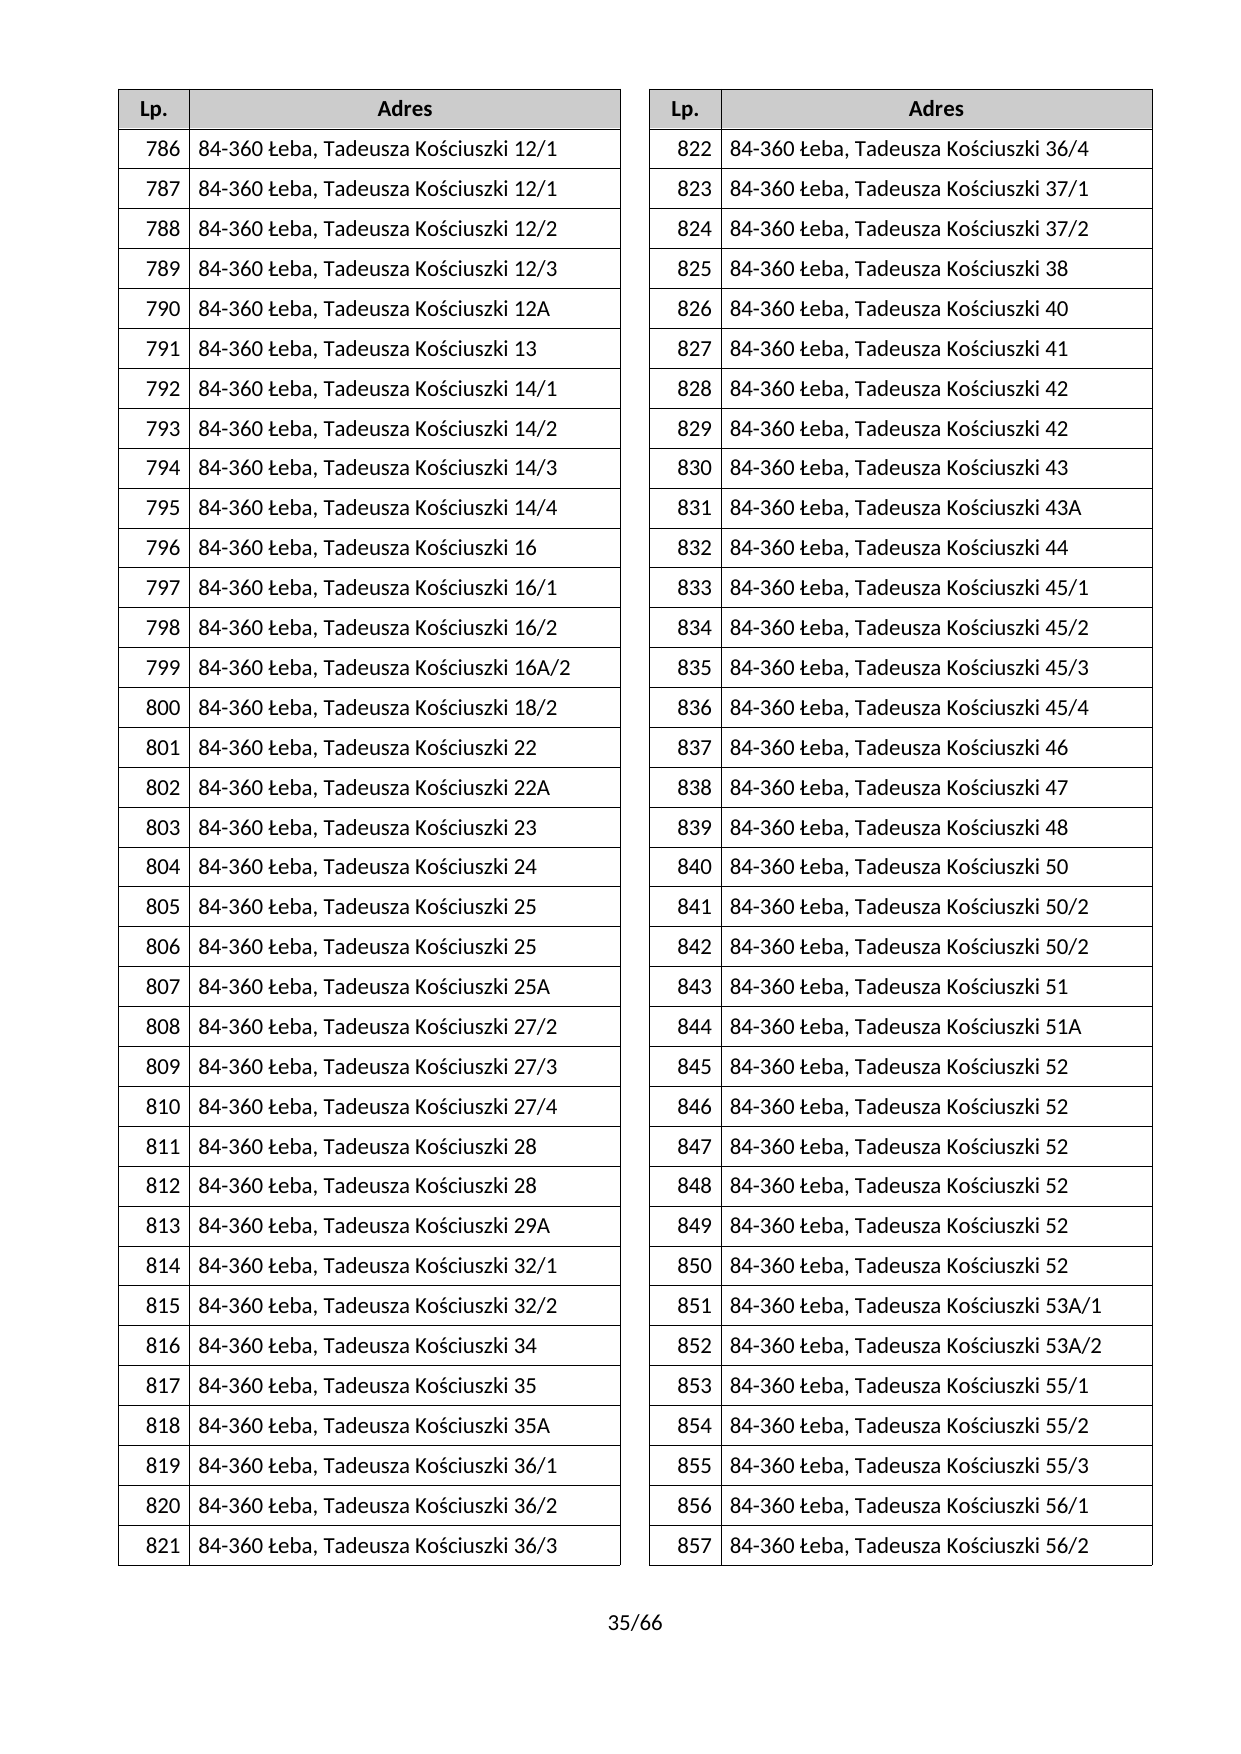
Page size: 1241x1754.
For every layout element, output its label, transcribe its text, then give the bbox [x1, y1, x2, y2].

table_cell 84-360 Łeba, Tadeusza Kościuszki 42 [722, 369, 1152, 408]
table_cell 84-360 Łeba, Tadeusza Kościuszki 52 [722, 1207, 1152, 1246]
table_cell 804 [119, 848, 189, 886]
table_cell 812 [119, 1167, 189, 1206]
table_cell 805 [119, 887, 189, 926]
table_cell 84-360 Łeba, Tadeusza Kościuszki 14/3 [190, 449, 620, 487]
table_cell 84-360 Łeba, Tadeusza Kościuszki 25 [190, 927, 620, 966]
table_cell 84-360 Łeba, Tadeusza Kościuszki 36/3 [190, 1526, 620, 1565]
table_cell 84-360 Łeba, Tadeusza Kościuszki 45/4 [722, 688, 1152, 727]
table_cell 84-360 Łeba, Tadeusza Kościuszki 32/1 [190, 1247, 620, 1285]
table_cell 84-360 Łeba, Tadeusza Kościuszki 52 [722, 1127, 1152, 1166]
table_cell 84-360 Łeba, Tadeusza Kościuszki 24 [190, 848, 620, 886]
table_cell 828 [650, 369, 721, 408]
table_cell 829 [650, 409, 721, 448]
table_cell 798 [119, 608, 189, 647]
table_cell 84-360 Łeba, Tadeusza Kościuszki 16A/2 [190, 648, 620, 687]
table_cell 84-360 Łeba, Tadeusza Kościuszki 27/2 [190, 1007, 620, 1046]
table_cell 84-360 Łeba, Tadeusza Kościuszki 12/2 [190, 209, 620, 248]
table_cell 84-360 Łeba, Tadeusza Kościuszki 36/2 [190, 1486, 620, 1525]
table_cell 84-360 Łeba, Tadeusza Kościuszki 35 [190, 1366, 620, 1405]
table_header Lp. [119, 90, 189, 128]
table_cell 84-360 Łeba, Tadeusza Kościuszki 55/2 [722, 1406, 1152, 1445]
table_cell 803 [119, 808, 189, 847]
table_cell 786 [119, 130, 189, 168]
table_cell 826 [650, 289, 721, 328]
table_cell 84-360 Łeba, Tadeusza Kościuszki 52 [722, 1167, 1152, 1206]
table_cell 818 [119, 1406, 189, 1445]
table_cell 84-360 Łeba, Tadeusza Kościuszki 44 [722, 529, 1152, 567]
table_cell 838 [650, 768, 721, 807]
table_cell 853 [650, 1366, 721, 1405]
table_cell 84-360 Łeba, Tadeusza Kościuszki 52 [722, 1047, 1152, 1086]
table_cell 808 [119, 1007, 189, 1046]
table_cell 84-360 Łeba, Tadeusza Kościuszki 25A [190, 967, 620, 1006]
table_cell 832 [650, 529, 721, 567]
table_cell 816 [119, 1326, 189, 1365]
table_cell 84-360 Łeba, Tadeusza Kościuszki 50/2 [722, 927, 1152, 966]
table_header Adres [722, 90, 1152, 128]
table_cell 84-360 Łeba, Tadeusza Kościuszki 53A/1 [722, 1286, 1152, 1325]
table_cell 84-360 Łeba, Tadeusza Kościuszki 23 [190, 808, 620, 847]
table_cell 854 [650, 1406, 721, 1445]
table_cell 84-360 Łeba, Tadeusza Kościuszki 47 [722, 768, 1152, 807]
table_cell 819 [119, 1446, 189, 1485]
table_cell 830 [650, 449, 721, 487]
table_cell 790 [119, 289, 189, 328]
table_cell 835 [650, 648, 721, 687]
table_cell 811 [119, 1127, 189, 1166]
table_cell 84-360 Łeba, Tadeusza Kościuszki 37/2 [722, 209, 1152, 248]
table_cell 84-360 Łeba, Tadeusza Kościuszki 55/1 [722, 1366, 1152, 1405]
table_cell 791 [119, 329, 189, 368]
table_cell 800 [119, 688, 189, 727]
table_cell 855 [650, 1446, 721, 1485]
table_cell 84-360 Łeba, Tadeusza Kościuszki 41 [722, 329, 1152, 368]
table_cell 84-360 Łeba, Tadeusza Kościuszki 55/3 [722, 1446, 1152, 1485]
table_cell 84-360 Łeba, Tadeusza Kościuszki 36/4 [722, 130, 1152, 168]
table_cell 84-360 Łeba, Tadeusza Kościuszki 16 [190, 529, 620, 567]
table_cell 84-360 Łeba, Tadeusza Kościuszki 36/1 [190, 1446, 620, 1485]
table_cell 793 [119, 409, 189, 448]
table_cell 84-360 Łeba, Tadeusza Kościuszki 35A [190, 1406, 620, 1445]
table_header Adres [190, 90, 620, 128]
table_header Lp. [650, 90, 721, 128]
table_cell 845 [650, 1047, 721, 1086]
table_cell 839 [650, 808, 721, 847]
table_cell 814 [119, 1247, 189, 1285]
table_cell 84-360 Łeba, Tadeusza Kościuszki 38 [722, 249, 1152, 288]
table_cell 84-360 Łeba, Tadeusza Kościuszki 37/1 [722, 169, 1152, 208]
table_cell 84-360 Łeba, Tadeusza Kościuszki 45/3 [722, 648, 1152, 687]
table_cell 84-360 Łeba, Tadeusza Kościuszki 16/1 [190, 568, 620, 607]
table_cell 856 [650, 1486, 721, 1525]
table_cell 813 [119, 1207, 189, 1246]
table_cell 84-360 Łeba, Tadeusza Kościuszki 34 [190, 1326, 620, 1365]
table_cell 799 [119, 648, 189, 687]
table_cell 801 [119, 728, 189, 767]
table_cell 807 [119, 967, 189, 1006]
table_cell 802 [119, 768, 189, 807]
table_cell 84-360 Łeba, Tadeusza Kościuszki 56/2 [722, 1526, 1152, 1565]
table_cell 84-360 Łeba, Tadeusza Kościuszki 28 [190, 1127, 620, 1166]
table_cell 822 [650, 130, 721, 168]
table_cell 84-360 Łeba, Tadeusza Kościuszki 43A [722, 489, 1152, 527]
table_cell 789 [119, 249, 189, 288]
table_cell 827 [650, 329, 721, 368]
table_cell 851 [650, 1286, 721, 1325]
table_cell 841 [650, 887, 721, 926]
table_cell 84-360 Łeba, Tadeusza Kościuszki 51A [722, 1007, 1152, 1046]
table_cell 84-360 Łeba, Tadeusza Kościuszki 12/1 [190, 169, 620, 208]
table_cell 84-360 Łeba, Tadeusza Kościuszki 52 [722, 1087, 1152, 1126]
table_cell 84-360 Łeba, Tadeusza Kościuszki 13 [190, 329, 620, 368]
table_cell 787 [119, 169, 189, 208]
table_cell 817 [119, 1366, 189, 1405]
table_cell 852 [650, 1326, 721, 1365]
table_cell 850 [650, 1247, 721, 1285]
table_cell 84-360 Łeba, Tadeusza Kościuszki 45/2 [722, 608, 1152, 647]
table_cell 836 [650, 688, 721, 727]
table_cell 788 [119, 209, 189, 248]
table_cell 84-360 Łeba, Tadeusza Kościuszki 52 [722, 1247, 1152, 1285]
table_cell 834 [650, 608, 721, 647]
table_cell 84-360 Łeba, Tadeusza Kościuszki 25 [190, 887, 620, 926]
table_cell 84-360 Łeba, Tadeusza Kościuszki 22A [190, 768, 620, 807]
table_cell 825 [650, 249, 721, 288]
table_cell 84-360 Łeba, Tadeusza Kościuszki 27/3 [190, 1047, 620, 1086]
table_cell 842 [650, 927, 721, 966]
table_cell 84-360 Łeba, Tadeusza Kościuszki 45/1 [722, 568, 1152, 607]
table_cell 821 [119, 1526, 189, 1565]
table_cell 84-360 Łeba, Tadeusza Kościuszki 32/2 [190, 1286, 620, 1325]
table_cell 806 [119, 927, 189, 966]
table_cell 84-360 Łeba, Tadeusza Kościuszki 43 [722, 449, 1152, 487]
table_cell 84-360 Łeba, Tadeusza Kościuszki 46 [722, 728, 1152, 767]
table_cell 824 [650, 209, 721, 248]
table_cell 846 [650, 1087, 721, 1126]
table_cell 84-360 Łeba, Tadeusza Kościuszki 51 [722, 967, 1152, 1006]
table_cell 84-360 Łeba, Tadeusza Kościuszki 48 [722, 808, 1152, 847]
table_cell 84-360 Łeba, Tadeusza Kościuszki 14/2 [190, 409, 620, 448]
table_cell 84-360 Łeba, Tadeusza Kościuszki 56/1 [722, 1486, 1152, 1525]
table_cell 84-360 Łeba, Tadeusza Kościuszki 18/2 [190, 688, 620, 727]
table_cell 795 [119, 489, 189, 527]
table_cell 84-360 Łeba, Tadeusza Kościuszki 29A [190, 1207, 620, 1246]
table_cell 810 [119, 1087, 189, 1126]
table_cell 831 [650, 489, 721, 527]
table_cell 84-360 Łeba, Tadeusza Kościuszki 12A [190, 289, 620, 328]
table_cell 794 [119, 449, 189, 487]
table_cell 84-360 Łeba, Tadeusza Kościuszki 14/1 [190, 369, 620, 408]
table_cell 84-360 Łeba, Tadeusza Kościuszki 12/1 [190, 130, 620, 168]
table_cell 84-360 Łeba, Tadeusza Kościuszki 53A/2 [722, 1326, 1152, 1365]
table_cell 84-360 Łeba, Tadeusza Kościuszki 16/2 [190, 608, 620, 647]
table_cell 809 [119, 1047, 189, 1086]
table_cell 837 [650, 728, 721, 767]
table_cell 84-360 Łeba, Tadeusza Kościuszki 50 [722, 848, 1152, 886]
table_cell 84-360 Łeba, Tadeusza Kościuszki 28 [190, 1167, 620, 1206]
table_cell 815 [119, 1286, 189, 1325]
table_cell 797 [119, 568, 189, 607]
table_cell 833 [650, 568, 721, 607]
table_cell 84-360 Łeba, Tadeusza Kościuszki 22 [190, 728, 620, 767]
table_cell 848 [650, 1167, 721, 1206]
table_cell 844 [650, 1007, 721, 1046]
table_cell 857 [650, 1526, 721, 1565]
table_cell 792 [119, 369, 189, 408]
table_cell 84-360 Łeba, Tadeusza Kościuszki 42 [722, 409, 1152, 448]
table_cell 823 [650, 169, 721, 208]
table_cell 840 [650, 848, 721, 886]
table_cell 84-360 Łeba, Tadeusza Kościuszki 50/2 [722, 887, 1152, 926]
table_cell 84-360 Łeba, Tadeusza Kościuszki 27/4 [190, 1087, 620, 1126]
table_cell 84-360 Łeba, Tadeusza Kościuszki 40 [722, 289, 1152, 328]
table_cell 847 [650, 1127, 721, 1166]
table_cell 843 [650, 967, 721, 1006]
table_cell 84-360 Łeba, Tadeusza Kościuszki 12/3 [190, 249, 620, 288]
table_cell 820 [119, 1486, 189, 1525]
table_cell 84-360 Łeba, Tadeusza Kościuszki 14/4 [190, 489, 620, 527]
table_cell 849 [650, 1207, 721, 1246]
table_cell 796 [119, 529, 189, 567]
